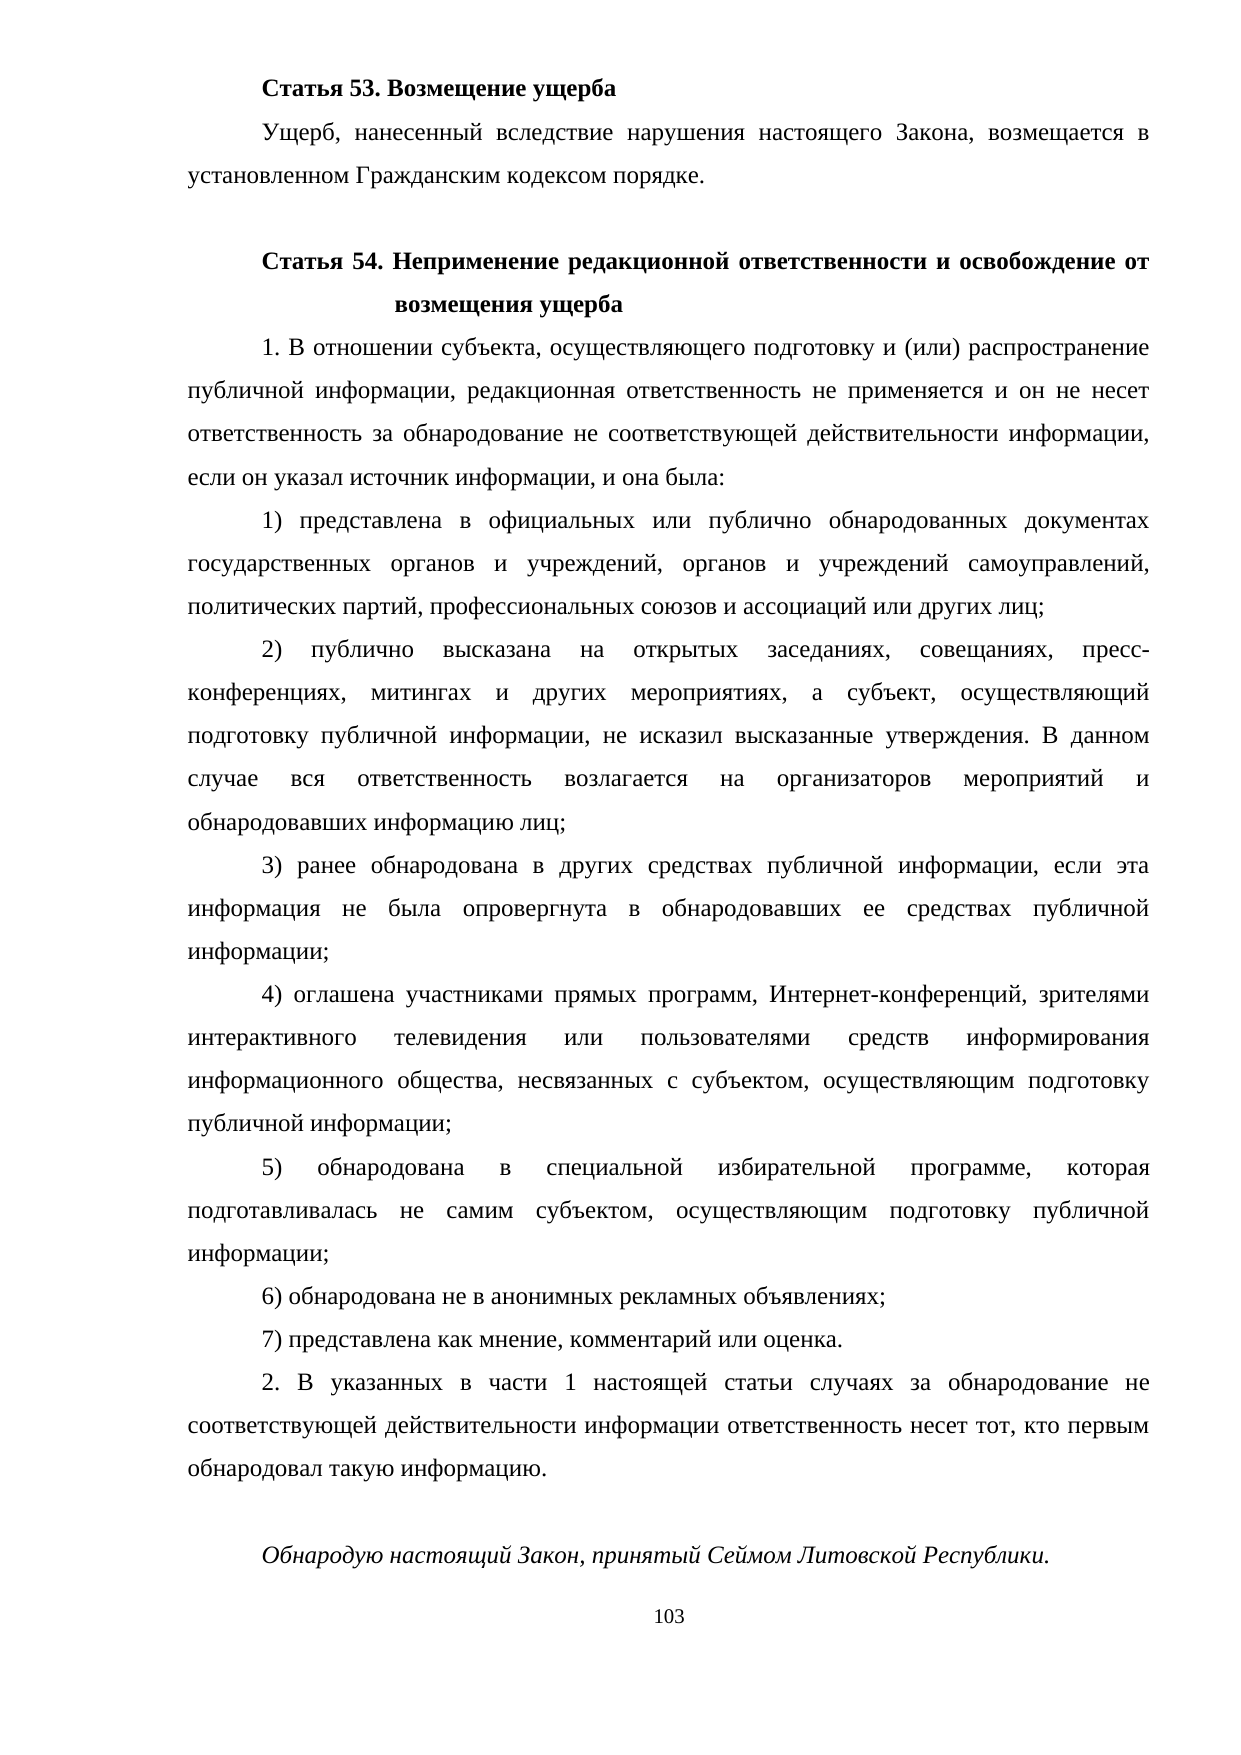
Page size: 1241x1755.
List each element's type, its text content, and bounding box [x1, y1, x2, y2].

text 1. В отношении субъекта, осуществляющего подготовку и (или) распространение публичной информации, редакционная ответственность не применяется и он не несет ответственность за обнародование не соответствующей действительности информации, если он указал источник информации, и она была: [187, 332, 1150, 490]
text 2) публично высказана на открытых заседаниях, совещаниях, пресс-конференциях, митингах и других мероприятиях, а субъект, осуществляющий подготовку публичной информации, не исказил высказанные утверждения. В данном случае вся ответственность возлагается на организаторов мероприятий и обнародовавших информацию лиц; [187, 634, 1150, 835]
text 4) оглашена участниками прямых программ, Интернет-конференций, зрителями интерактивного телевидения или пользователями средств информирования информационного общества, несвязанных с субъектом, осуществляющим подготовку публичной информации; [187, 979, 1150, 1137]
text 6) обнародована не в анонимных рекламных объявлениях; [187, 1281, 1150, 1310]
text Ущерб, нанесенный вследствие нарушения настоящего Закона, возмещается в установленном Гражданским кодексом порядке. [187, 117, 1150, 188]
text 5) обнародована в специальной избирательной программе, которая подготавливалась не самим субъектом, осуществляющим подготовку публичной информации; [187, 1152, 1150, 1267]
text Статья 53. Возмещение ущерба [187, 73, 1150, 102]
text Обнародую настоящий Закон, принятый Сеймом Литовской Республики. [187, 1540, 1150, 1568]
text 7) представлена как мнение, комментарий или оценка. [187, 1324, 1150, 1353]
text Статья 54. Неприменение редакционной ответственности и освобождение от возмещения ущерба [261, 246, 1150, 318]
text 2. В указанных в части 1 настоящей статьи случаях за обнародование не соответствующей действительности информации ответственность несет тот, кто первым обнародовал такую информацию. [187, 1367, 1150, 1482]
text 3) ранее обнародована в других средствах публичной информации, если эта информация не была опровергнута в обнародовавших ее средствах публичной информации; [187, 850, 1150, 965]
text 1) представлена в официальных или публично обнародованных документах государственных органов и учреждений, органов и учреждений самоуправлений, политических партий, профессиональных союзов и ассоциаций или других лиц; [187, 505, 1150, 620]
